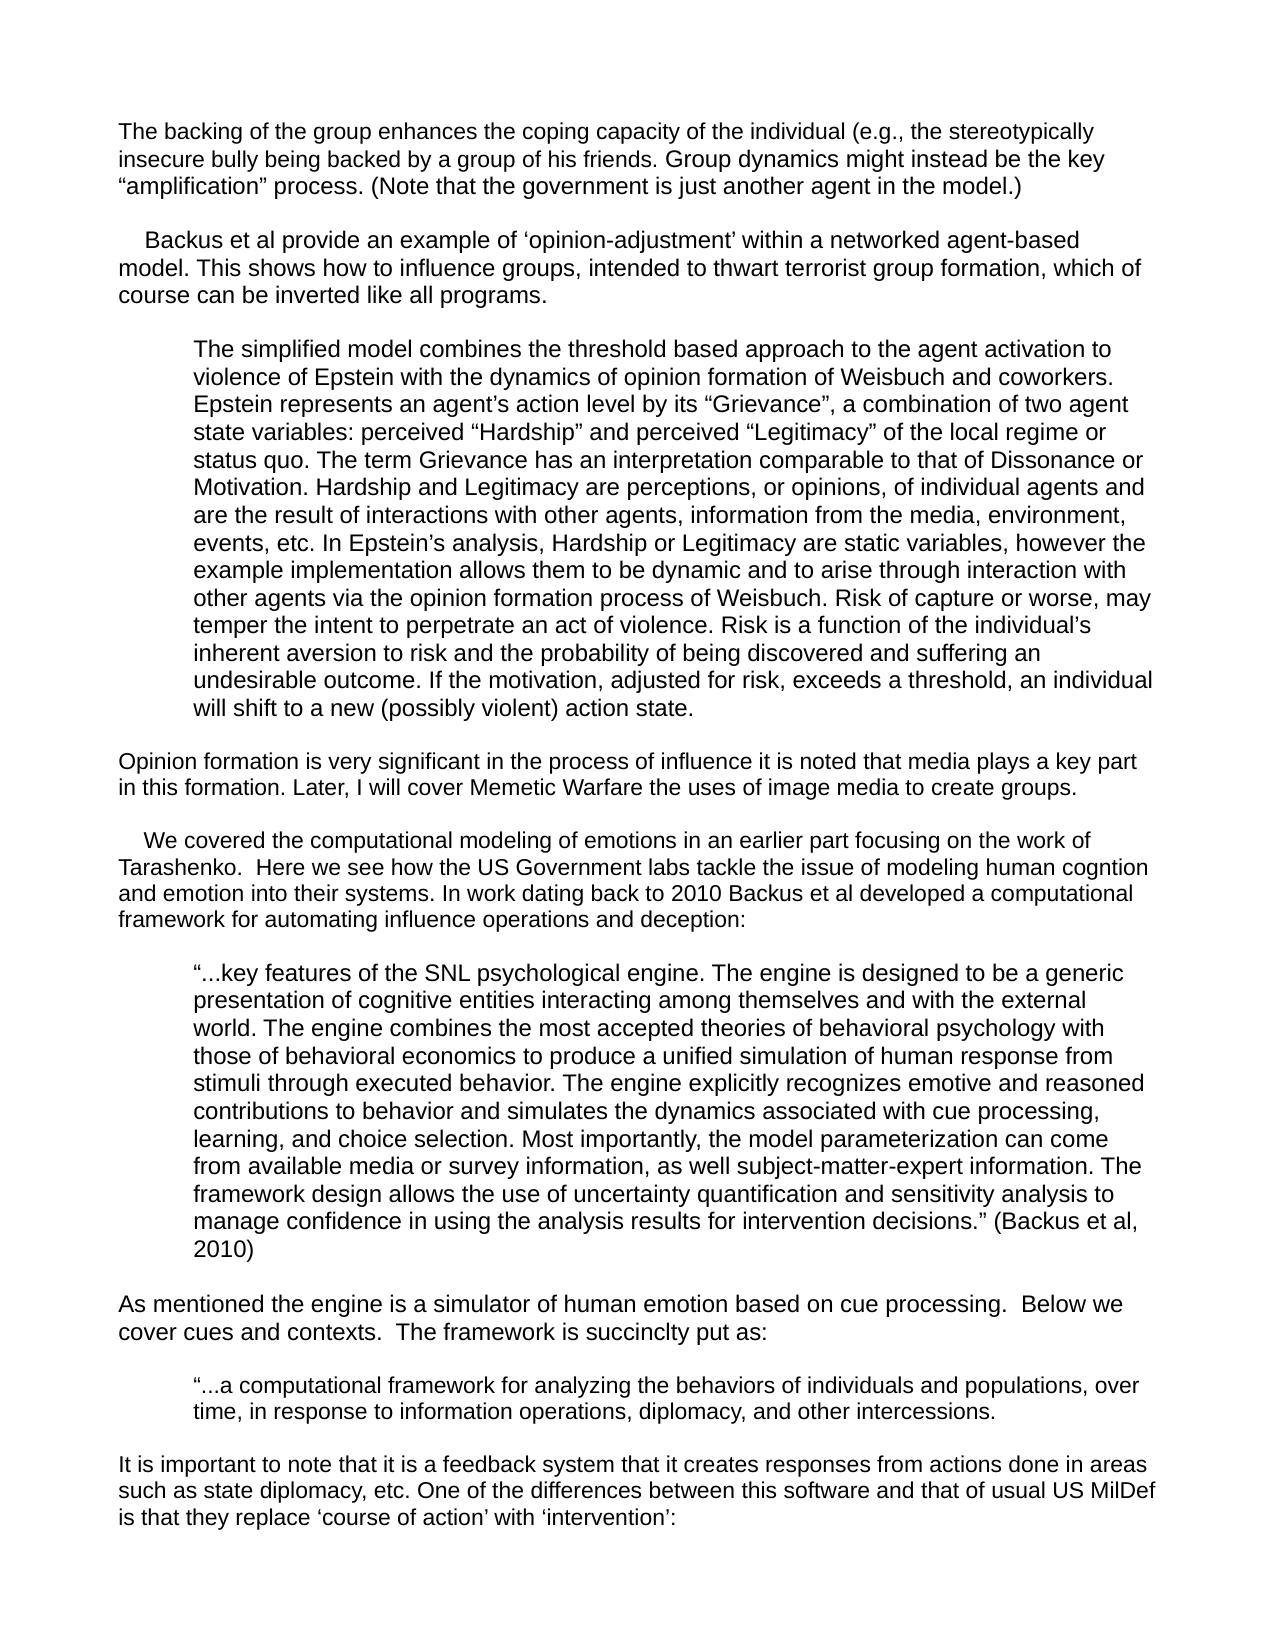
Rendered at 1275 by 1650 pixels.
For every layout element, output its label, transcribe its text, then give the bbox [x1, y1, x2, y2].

text As mentioned the engine is a simulator of human emotion based on cue processing. Below we cover cues and contexts. The framework is succinclty put as: [118, 1290, 1157, 1345]
text It is important to note that it is a feedback system that it creates responses from actions done in areas such as state diplomacy, etc. One of the differences between this software and that of usual US MilDef is that they replace ‘course of action’ with ‘intervention’: [118, 1451, 1157, 1530]
text The backing of the group enhances the coping capacity of the individual (e.g., the stereotypically insecure bully being backed by a group of his friends. Group dynamics might instead be the key “amplification” process. (Note that the government is just another agent in the model.) [118, 118, 1157, 200]
text “...key features of the SNL psychological engine. The engine is designed to be a generic presentation of cognitive entities interacting among themselves and with the external world. The engine combines the most accepted theories of behavioral psychology with those of behavioral economics to produce a unified simulation of human response from stimuli through executed behavior. The engine explicitly recognizes emotive and reasoned contributions to behavior and simulates the dynamics associated with cue processing, learning, and choice selection. Most importantly, the model parameterization can come from available media or survey information, as well subject-matter-expert information. The framework design allows the use of uncertainty quantification and sensitivity analysis to manage confidence in using the analysis results for intervention decisions.” (Backus et al, 2010) [193, 959, 1157, 1262]
text We covered the computational modeling of emotions in an earlier part focusing on the work of Tarashenko. Here we see how the US Government labs tackle the issue of modeling human cogntion and emotion into their systems. In work dating back to 2010 Backus et al developed a computational framework for automating influence operations and deception: [118, 827, 1157, 932]
text The simplified model combines the threshold based approach to the agent activation to violence of Epstein with the dynamics of opinion formation of Weisbuch and coworkers. Epstein represents an agent’s action level by its “Grievance”, a combination of two agent state variables: perceived “Hardship” and perceived “Legitimacy” of the local regime or status quo. The term Grievance has an interpretation comparable to that of Dissonance or Motivation. Hardship and Legitimacy are perceptions, or opinions, of individual agents and are the result of interactions with other agents, information from the media, environment, events, etc. In Epstein’s analysis, Hardship or Legitimacy are static variables, however the example implementation allows them to be dynamic and to arise through interaction with other agents via the opinion formation process of Weisbuch. Risk of capture or worse, may temper the intent to perpetrate an act of violence. Risk is a function of the individual’s inherent aversion to risk and the probability of being discovered and suffering an undesirable outcome. If the motivation, adjusted for risk, exceeds a threshold, an individual will shift to a new (possibly violent) action state. [193, 335, 1157, 722]
text “...a computational framework for analyzing the behaviors of individuals and populations, over time, in response to information operations, diplomacy, and other intercessions. [193, 1372, 1157, 1424]
text Opinion formation is very significant in the process of influence it is noted that media plays a key part in this formation. Later, I will cover Memetic Warfare the uses of image media to create groups. [118, 748, 1157, 801]
text Backus et al provide an example of ‘opinion-adjustment’ within a networked agent-based model. This shows how to influence groups, intended to thwart terrorist group formation, which of course can be inverted like all programs. [118, 226, 1157, 309]
